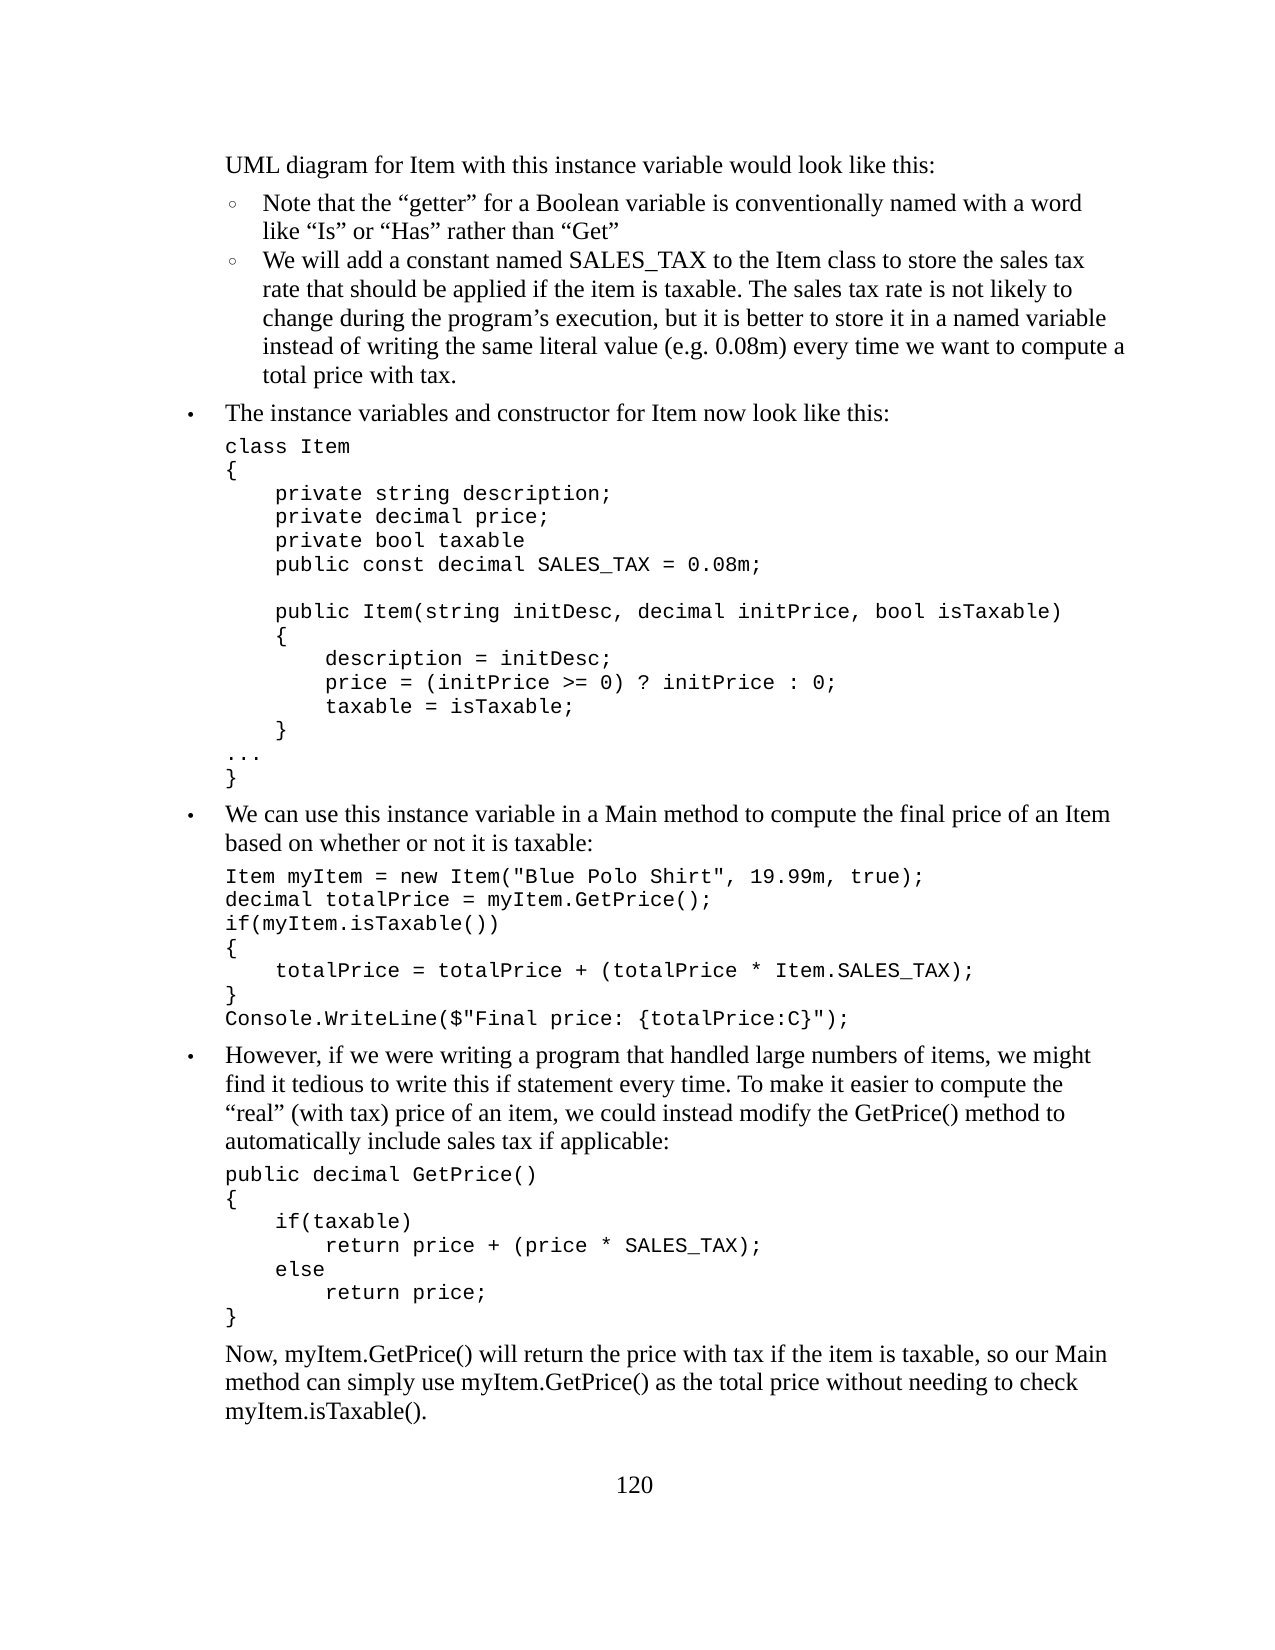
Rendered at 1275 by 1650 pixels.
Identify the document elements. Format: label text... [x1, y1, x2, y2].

list ... [187, 743, 1125, 767]
list totalPrice = totalPrice + (totalPrice * Item.SALES_TAX); [187, 960, 1125, 984]
list price = (initPrice >= 0) ? initPrice : 0; [187, 672, 1125, 696]
list private bool taxable [187, 530, 1125, 554]
list } [187, 767, 1125, 790]
list else [187, 1259, 1125, 1282]
list taxable = isTaxable; [187, 696, 1125, 719]
list { [187, 1188, 1125, 1211]
list if(taxable) [187, 1211, 1125, 1235]
list description = initDesc; [187, 648, 1125, 672]
list private string description; [187, 483, 1125, 507]
list if(myItem.isTaxable()) [187, 913, 1125, 937]
list public Item(string initDesc, decimal initPrice, bool isTaxable) [187, 601, 1125, 625]
list UML diagram for Item with this instance variable would look like this: [187, 150, 1125, 179]
list } [187, 984, 1125, 1008]
list Console.WriteLine($"Final price: {totalPrice:C}"); [187, 1008, 1125, 1031]
list We can use this instance variable in a Main method to compute the final price of an Item based on whether or not it is taxable: [187, 799, 1125, 857]
list { [187, 625, 1125, 648]
list public decimal GetPrice() [187, 1164, 1125, 1188]
list Item myItem = new Item("Blue Polo Shirt", 19.99m, true); [187, 866, 1125, 889]
list Now, myItem.GetPrice() will return the price with tax if the item is taxable, so our Main method can simply use myItem.GetPrice() as the total price without needing to check myItem.isTaxable(). [187, 1339, 1125, 1425]
list public const decimal SALES_TAX = 0.08m; [187, 554, 1125, 577]
list However, if we were writing a program that handled large numbers of items, we might find it tedious to write this if statement every time. To make it easier to compute the “real” (with tax) price of an item, we could instead modify the GetPrice() method to automatically include sales tax if applicable: [187, 1040, 1125, 1155]
list private decimal price; [187, 507, 1125, 530]
list return price + (price * SALES_TAX); [187, 1235, 1125, 1259]
list Note that the “getter” for a Boolean variable is conventionally named with a word like “Is” or “Has” rather than “Get” [225, 188, 1125, 245]
list The instance variables and constructor for Item now look like this: [187, 398, 1125, 427]
list decimal totalPrice = myItem.GetPrice(); [187, 889, 1125, 913]
list } [187, 719, 1125, 743]
list { [187, 459, 1125, 483]
list We will add a constant named SALES_TAX to the Item class to store the sales tax rate that should be applied if the item is taxable. The sales tax rate is not likely to change during the program’s execution, but it is better to store it in a named variable instead of writing the same literal value (e.g. 0.08m) every time we want to compute a total price with tax. [225, 245, 1125, 389]
list } [187, 1306, 1125, 1330]
list { [187, 937, 1125, 960]
list return price; [187, 1282, 1125, 1306]
list class Item [187, 436, 1125, 459]
